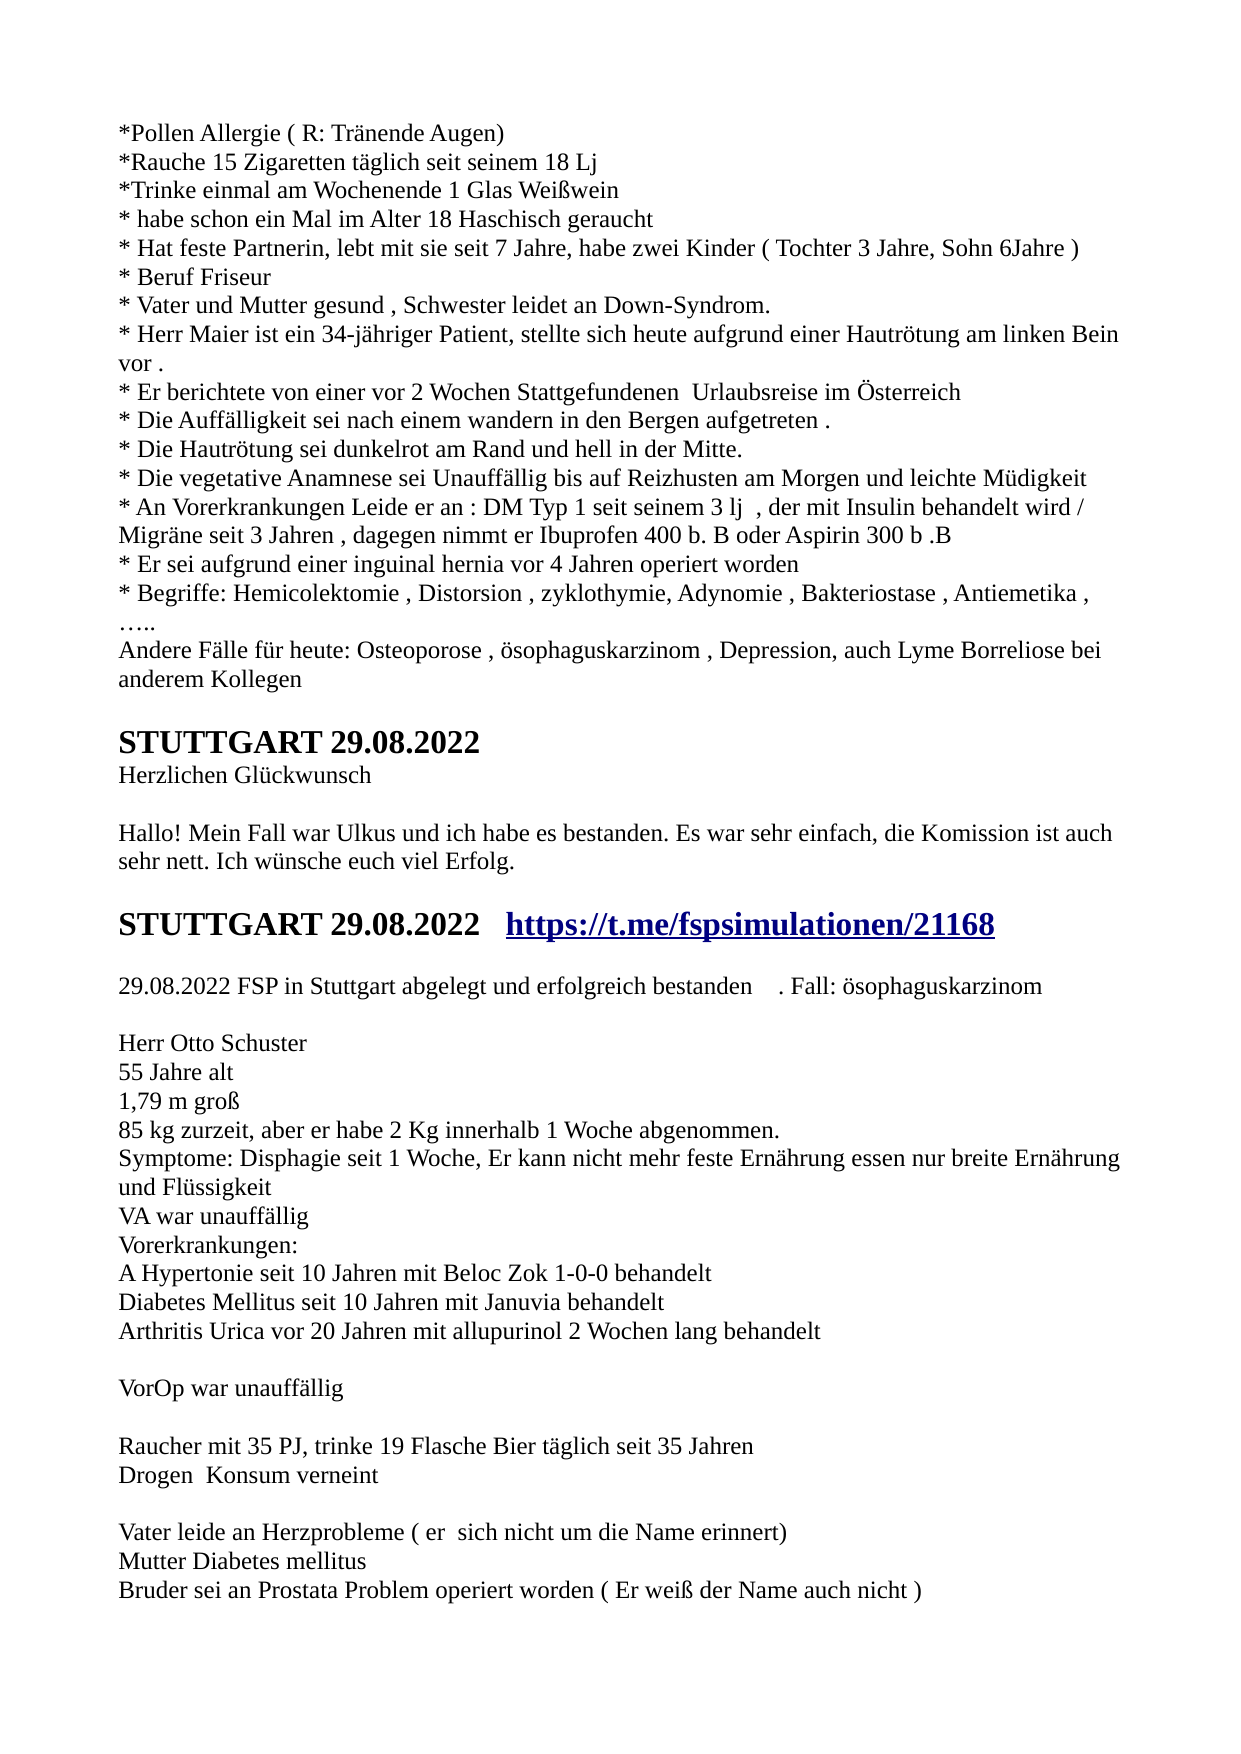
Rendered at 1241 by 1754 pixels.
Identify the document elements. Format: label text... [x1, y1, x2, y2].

text Vorerkrankungen: [118, 1230, 1122, 1258]
text * Begriffe: Hemicolektomie , Distorsion , zyklothymie, Adynomie , Bakteriostase , Antiemetika , ….. [118, 578, 1122, 636]
text 29.08.2022 FSP in Stuttgart abgelegt und erfolgreich bestanden 🎉. Fall: ösophaguskarzinom [118, 971, 1122, 1000]
text * Die Hautrötung sei dunkelrot am Rand und hell in der Mitte. [118, 434, 1122, 463]
text Diabetes Mellitus seit 10 Jahren mit Januvia behandelt [118, 1287, 1122, 1316]
text STUTTGART 29.08.2022 https://t.me/fspsimulationen/21168 [118, 904, 1122, 942]
text Symptome: Disphagie seit 1 Woche, Er kann nicht mehr feste Ernährung essen nur breite Ernährung und Flüssigkeit [118, 1143, 1122, 1201]
text *Rauche 15 Zigaretten täglich seit seinem 18 Lj [118, 147, 1122, 176]
text Drogen Konsum verneint [118, 1460, 1122, 1488]
text Mutter Diabetes mellitus [118, 1546, 1122, 1575]
text STUTTGART 29.08.2022 [118, 722, 1122, 760]
text Hallo! Mein Fall war Ulkus und ich habe es bestanden. Es war sehr einfach, die Komission ist auch sehr nett. Ich wünsche euch viel Erfolg. [118, 818, 1122, 875]
text Arthritis Urica vor 20 Jahren mit allupurinol 2 Wochen lang behandelt [118, 1316, 1122, 1345]
text * An Vorerkrankungen Leide er an : DM Typ 1 seit seinem 3 lj , der mit Insulin behandelt wird / Migräne seit 3 Jahren , dagegen nimmt er Ibuprofen 400 b. B oder Aspirin 300 b .B [118, 492, 1122, 549]
text * Die Auffälligkeit sei nach einem wandern in den Bergen aufgetreten . [118, 406, 1122, 434]
text *Trinke einmal am Wochenende 1 Glas Weißwein [118, 176, 1122, 204]
text * Beruf Friseur [118, 262, 1122, 291]
text * habe schon ein Mal im Alter 18 Haschisch geraucht [118, 204, 1122, 233]
text Bruder sei an Prostata Problem operiert worden ( Er weiß der Name auch nicht ) [118, 1575, 1122, 1603]
text * Hat feste Partnerin, lebt mit sie seit 7 Jahre, habe zwei Kinder ( Tochter 3 Jahre, Sohn 6Jahre ) [118, 233, 1122, 262]
text * Herr Maier ist ein 34-jähriger Patient, stellte sich heute aufgrund einer Hautrötung am linken Bein vor . [118, 319, 1122, 377]
text 85 kg zurzeit, aber er habe 2 Kg innerhalb 1 Woche abgenommen. [118, 1115, 1122, 1143]
text * Vater und Mutter gesund , Schwester leidet an Down-Syndrom. [118, 291, 1122, 319]
text Vater leide an Herzprobleme ( er sich nicht um die Name erinnert) [118, 1517, 1122, 1546]
text *Pollen Allergie ( R: Tränende Augen) [118, 118, 1122, 147]
text Andere Fälle für heute: Osteoporose , ösophaguskarzinom , Depression, auch Lyme Borreliose bei anderem Kollegen [118, 636, 1122, 693]
text 55 Jahre alt [118, 1057, 1122, 1086]
text A Hypertonie seit 10 Jahren mit Beloc Zok 1-0-0 behandelt [118, 1258, 1122, 1287]
text * Er sei aufgrund einer inguinal hernia vor 4 Jahren operiert worden [118, 549, 1122, 578]
text Herr Otto Schuster [118, 1028, 1122, 1057]
text Herzlichen Glückwunsch 🎉🥳 [118, 760, 1122, 789]
text VorOp war unauffällig [118, 1373, 1122, 1402]
text * Die vegetative Anamnese sei Unauffällig bis auf Reizhusten am Morgen und leichte Müdigkeit [118, 463, 1122, 492]
text VA war unauffällig [118, 1201, 1122, 1230]
text * Er berichtete von einer vor 2 Wochen Stattgefundenen Urlaubsreise im Österreich [118, 377, 1122, 406]
text 1,79 m groß [118, 1086, 1122, 1115]
text Raucher mit 35 PJ, trinke 19 Flasche Bier täglich seit 35 Jahren [118, 1431, 1122, 1460]
